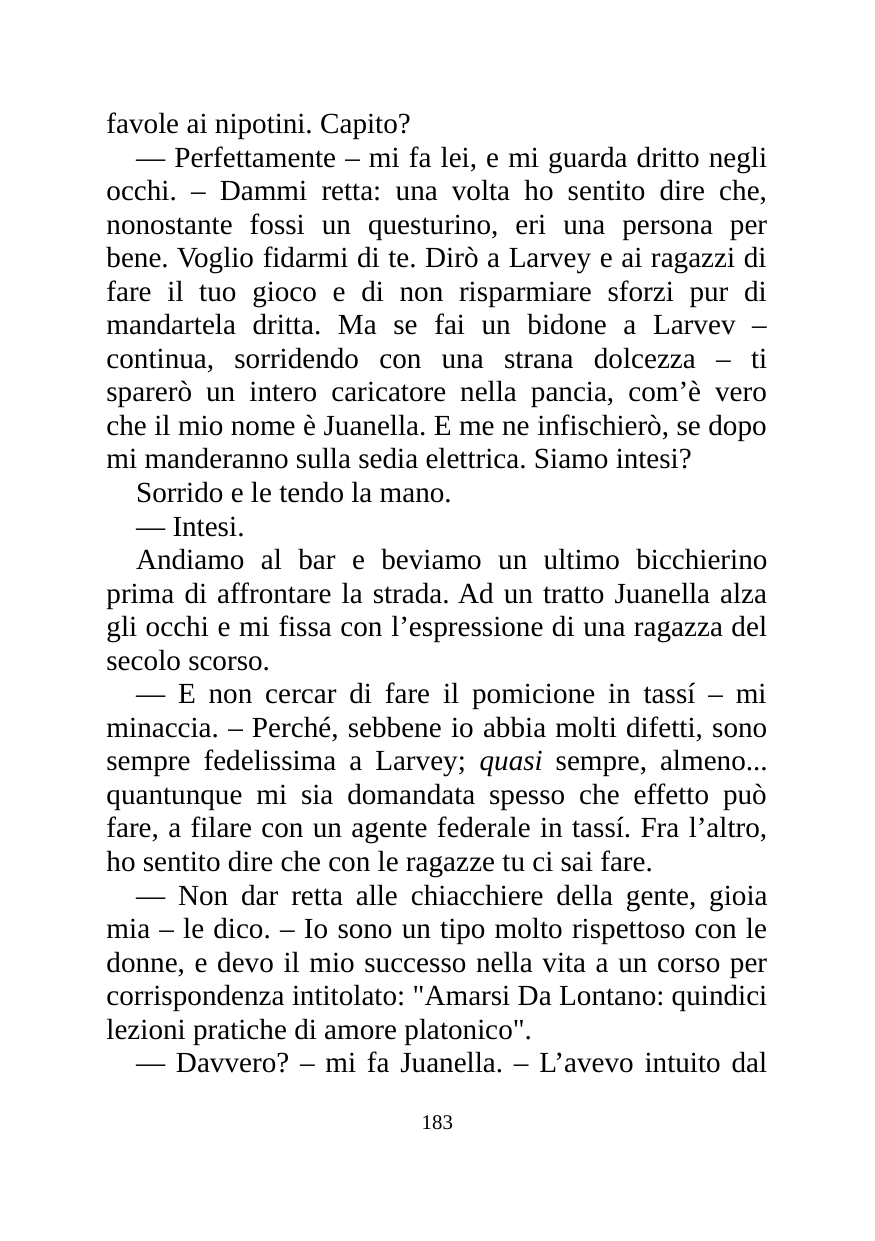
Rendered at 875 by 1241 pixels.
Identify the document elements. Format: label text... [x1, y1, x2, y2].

text Andiamo al bar e beviamo un ultimo bicchierino prima di affrontare la strada. Ad un tratto Juanella alza gli occhi e mi fissa con l’espressione di una ragazza del secolo scorso. [106, 542, 768, 676]
text — Non dar retta alle chiacchiere della gente, gioia mia – le dico. – Io sono un tipo molto rispettoso con le donne, e devo il mio successo nella vita a un corso per corrispondenza intitolato: "Amarsi Da Lontano: quindici lezioni pratiche di amore platonico". [106, 878, 768, 1045]
text — Intesi. [106, 509, 768, 542]
text favole ai nipotini. Capito? [106, 106, 768, 140]
text Sorrido e le tendo la mano. [106, 475, 768, 509]
text — Perfettamente – mi fa lei, e mi guarda dritto negli occhi. – Dammi retta: una volta ho sentito dire che, nonostante fossi un questurino, eri una persona per bene. Voglio fidarmi di te. Dirò a Larvey e ai ragazzi di fare il tuo gioco e di non risparmiare sforzi pur di mandartela dritta. Ma se fai un bidone a Larvev – continua, sorridendo con una strana dolcezza – ti sparerò un intero caricatore nella pancia, com’è vero che il mio nome è Juanella. E me ne infischierò, se dopo mi manderanno sulla sedia elettrica. Siamo intesi? [106, 140, 768, 475]
text — Davvero? – mi fa Juanella. – L’avevo intuito dal [106, 1045, 768, 1079]
text — E non cercar di fare il pomicione in tassí – mi minaccia. – Perché, sebbene io abbia molti difetti, sono sempre fedelissima a Larvey; quasi sempre, almeno... quantunque mi sia domandata spesso che effetto può fare, a filare con un agente federale in tassí. Fra l’altro, ho sentito dire che con le ragazze tu ci sai fare. [106, 676, 768, 878]
